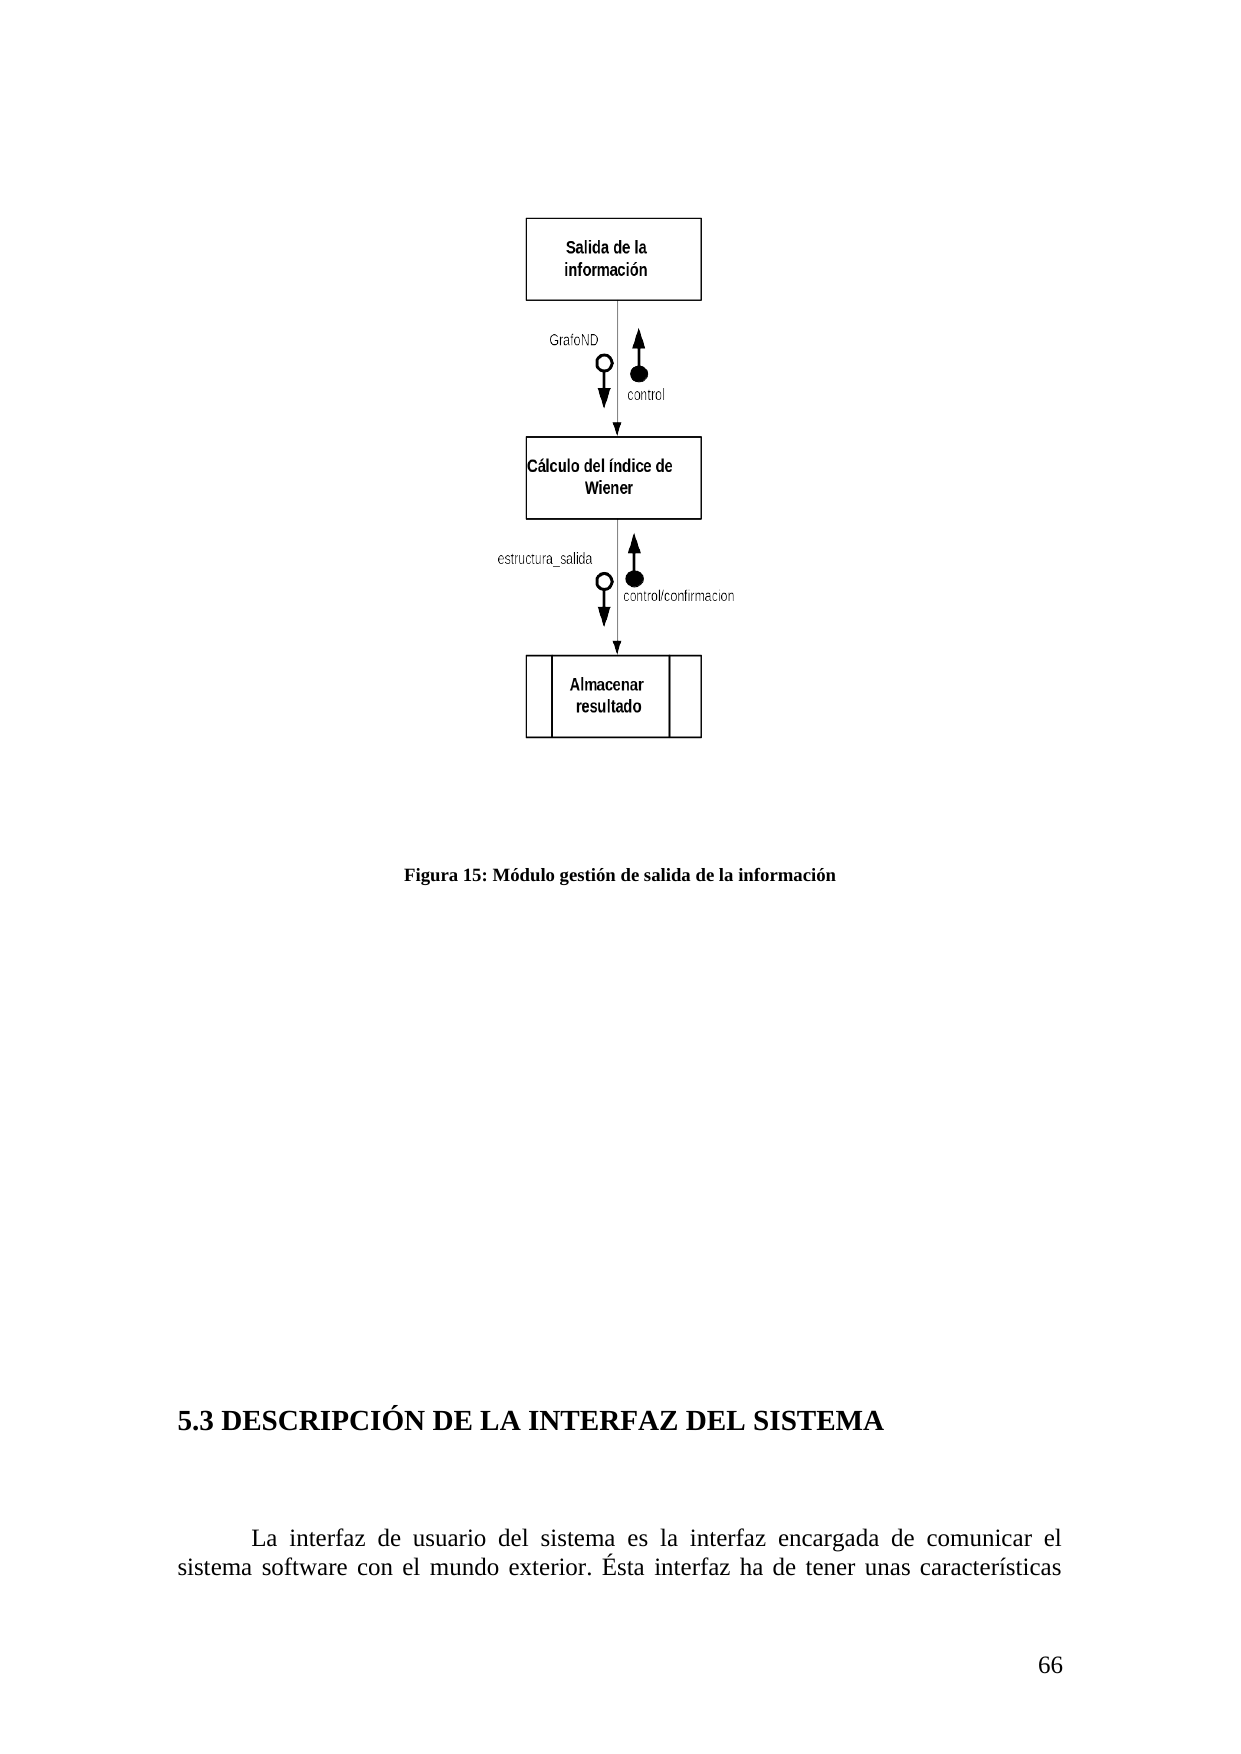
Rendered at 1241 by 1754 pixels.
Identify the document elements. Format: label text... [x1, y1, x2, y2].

subtitle Figura 15: Módulo gestión de salida de la información [177, 864, 1063, 886]
text 5.3 DESCRIPCIÓN DE LA INTERFAZ DEL SISTEMA [177, 1403, 1063, 1437]
text La interfaz de usuario del sistema es la interfaz encargada de comunicar el sistema software con el mundo exterior. Ésta interfaz ha de tener unas características [177, 1523, 1063, 1580]
